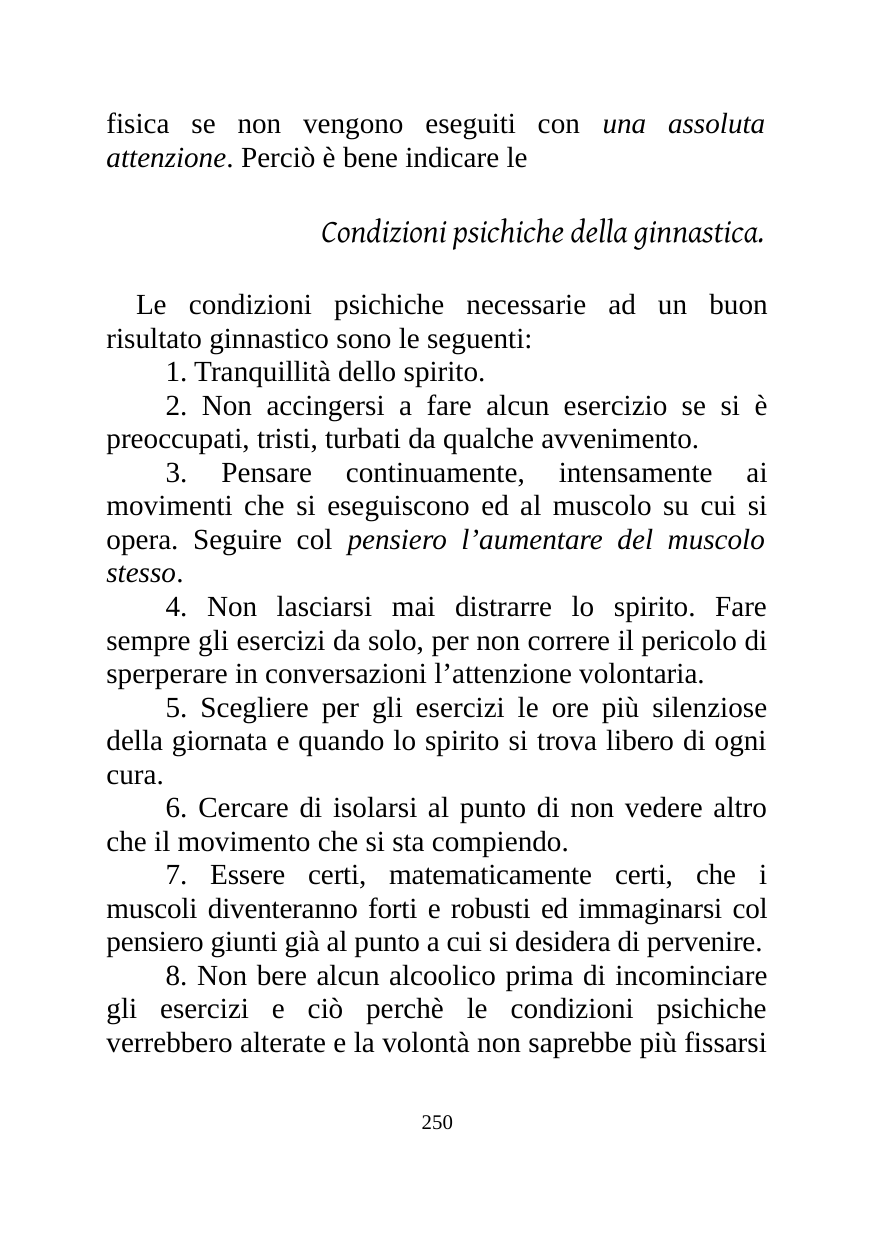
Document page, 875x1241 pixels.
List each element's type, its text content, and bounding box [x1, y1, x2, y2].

text 8. Non bere alcun alcoolico prima di incominciare gli esercizi e ciò perchè le condizioni psichiche verrebbero alterate e la volontà non saprebbe più fissarsi [106, 958, 768, 1059]
text Le condizioni psichiche necessarie ad un buon risultato ginnastico sono le seguenti: [106, 287, 768, 354]
text 7. Essere certi, matematicamente certi, che i muscoli diventeranno forti e robusti ed immaginarsi col pensiero giunti già al punto a cui si desidera di pervenire. [106, 857, 768, 958]
text 5. Scegliere per gli esercizi le ore più silenziose della giornata e quando lo spirito si trova libero di ogni cura. [106, 690, 768, 790]
text 3. Pensare continuamente, intensamente ai movimenti che si eseguiscono ed al muscolo su cui si opera. Seguire col pensiero l’aumentare del muscolo stesso. [106, 455, 768, 589]
subtitle Condizioni psichiche della ginnastica. [106, 215, 768, 252]
text 6. Cercare di isolarsi al punto di non vedere altro che il movimento che si sta compiendo. [106, 790, 768, 857]
text 1. Tranquillità dello spirito. [106, 354, 768, 388]
text 2. Non accingersi a fare alcun esercizio se si è preoccupati, tristi, turbati da qualche avvenimento. [106, 388, 768, 455]
text 4. Non lasciarsi mai distrarre lo spirito. Fare sempre gli esercizi da solo, per non correre il pericolo di sperperare in conversazioni l’attenzione volontaria. [106, 589, 768, 690]
text fisica se non vengono eseguiti con una assoluta attenzione. Perciò è bene indicare le [106, 106, 768, 173]
